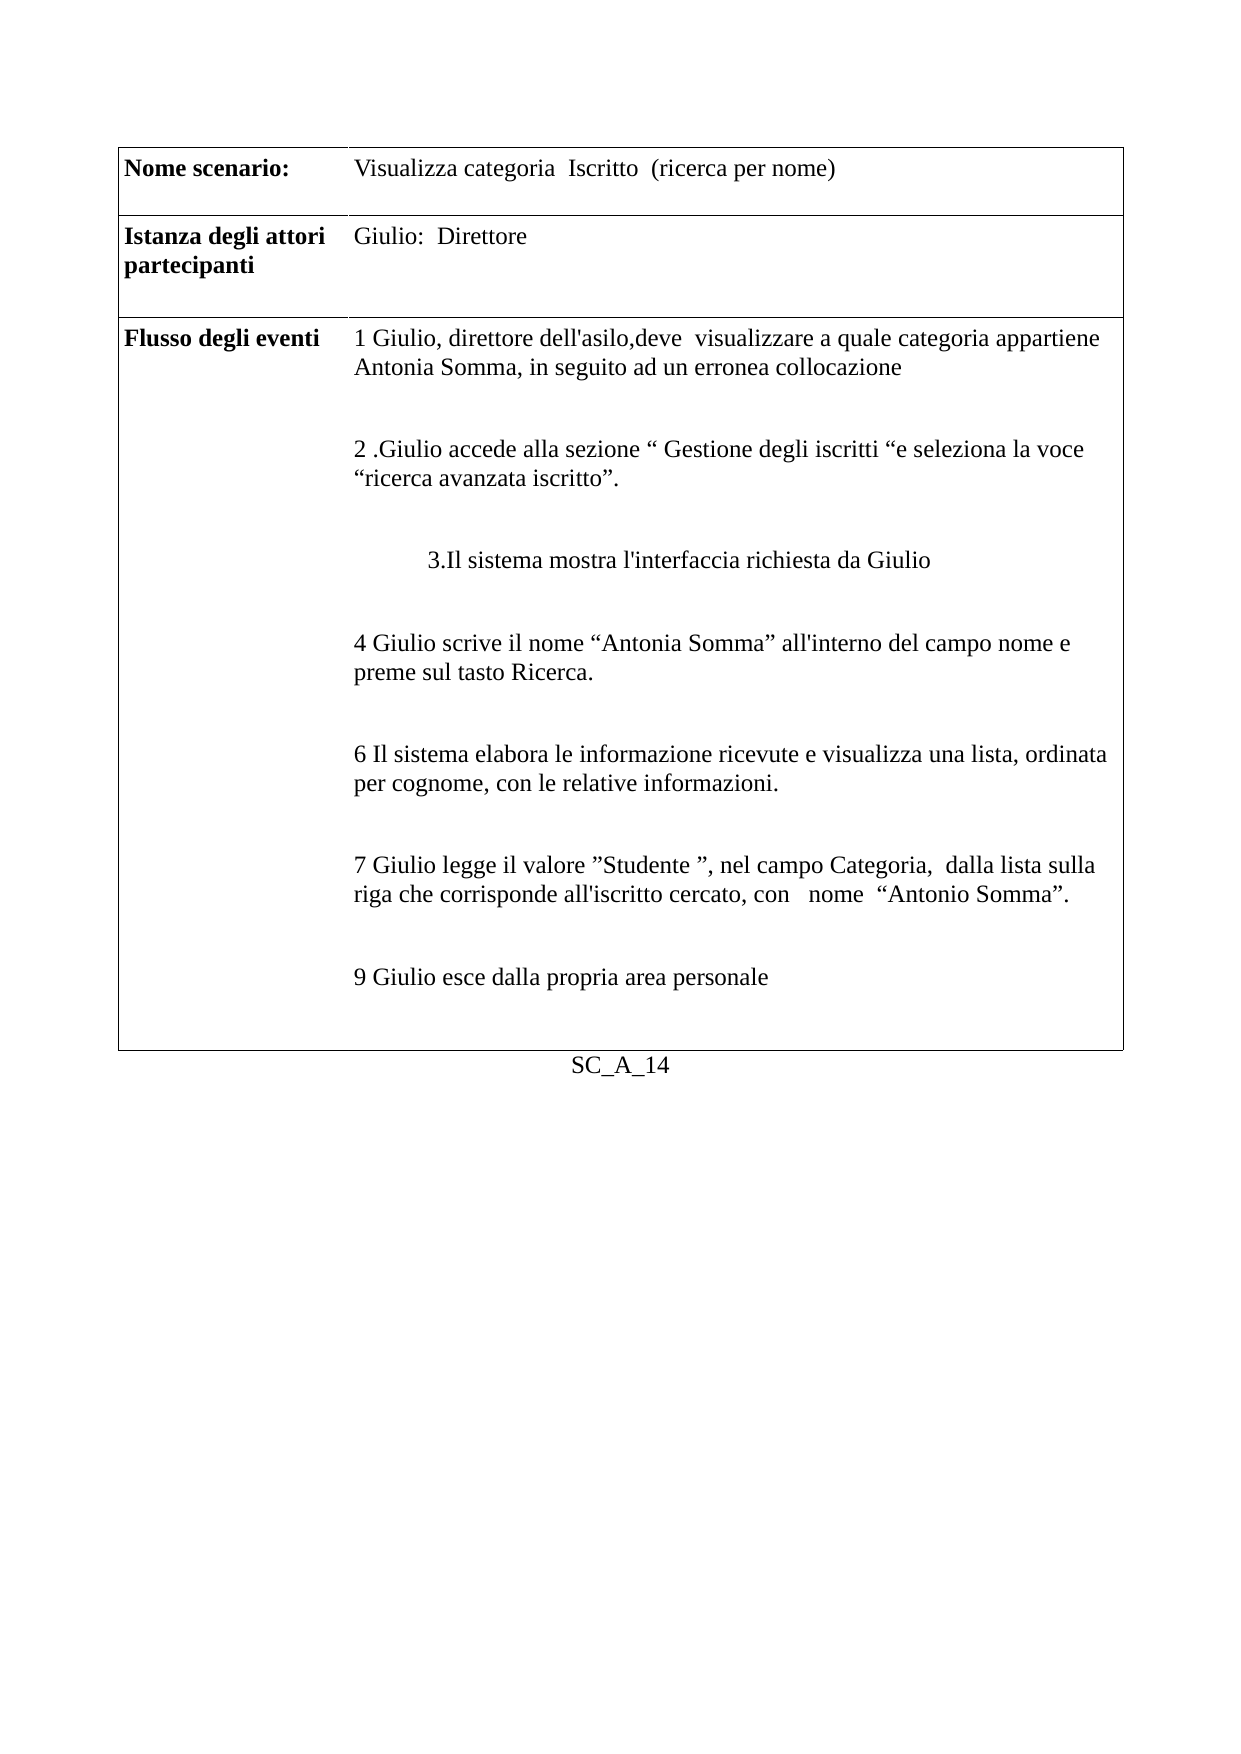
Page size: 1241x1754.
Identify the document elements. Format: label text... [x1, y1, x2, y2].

table_header Visualizza categoria Iscritto (ricerca per nome) [349, 148, 1123, 215]
table_cell 1 Giulio, direttore dell'asilo,deve visualizzare a quale categoria appartiene Antonia Somma, in seguito ad un erronea collocazione 2 .Giulio accede alla sezione “ Gestione degli iscritti “e seleziona la voce “ricerca avanzata iscritto”. 3.Il sistema mostra l'interfaccia richiesta da Giulio 4 Giulio scrive il nome “Antonia Somma” all'interno del campo nome e preme sul tasto Ricerca. 6 Il sistema elabora le informazione ricevute e visualizza una lista, ordinata per cognome, con le relative informazioni. 7 Giulio legge il valore ”Studente ”, nel campo Categoria, dalla lista sulla riga che corrisponde all'iscritto cercato, con nome “Antonio Somma”. 9 Giulio esce dalla propria area personale [349, 318, 1123, 1050]
text SC_A_14 [118, 1051, 1122, 1079]
table_cell Istanza degli attori partecipanti [119, 216, 348, 317]
table_header Nome scenario: [119, 148, 348, 215]
table_cell Giulio: Direttore [349, 216, 1123, 317]
table_cell Flusso degli eventi [119, 318, 348, 1050]
